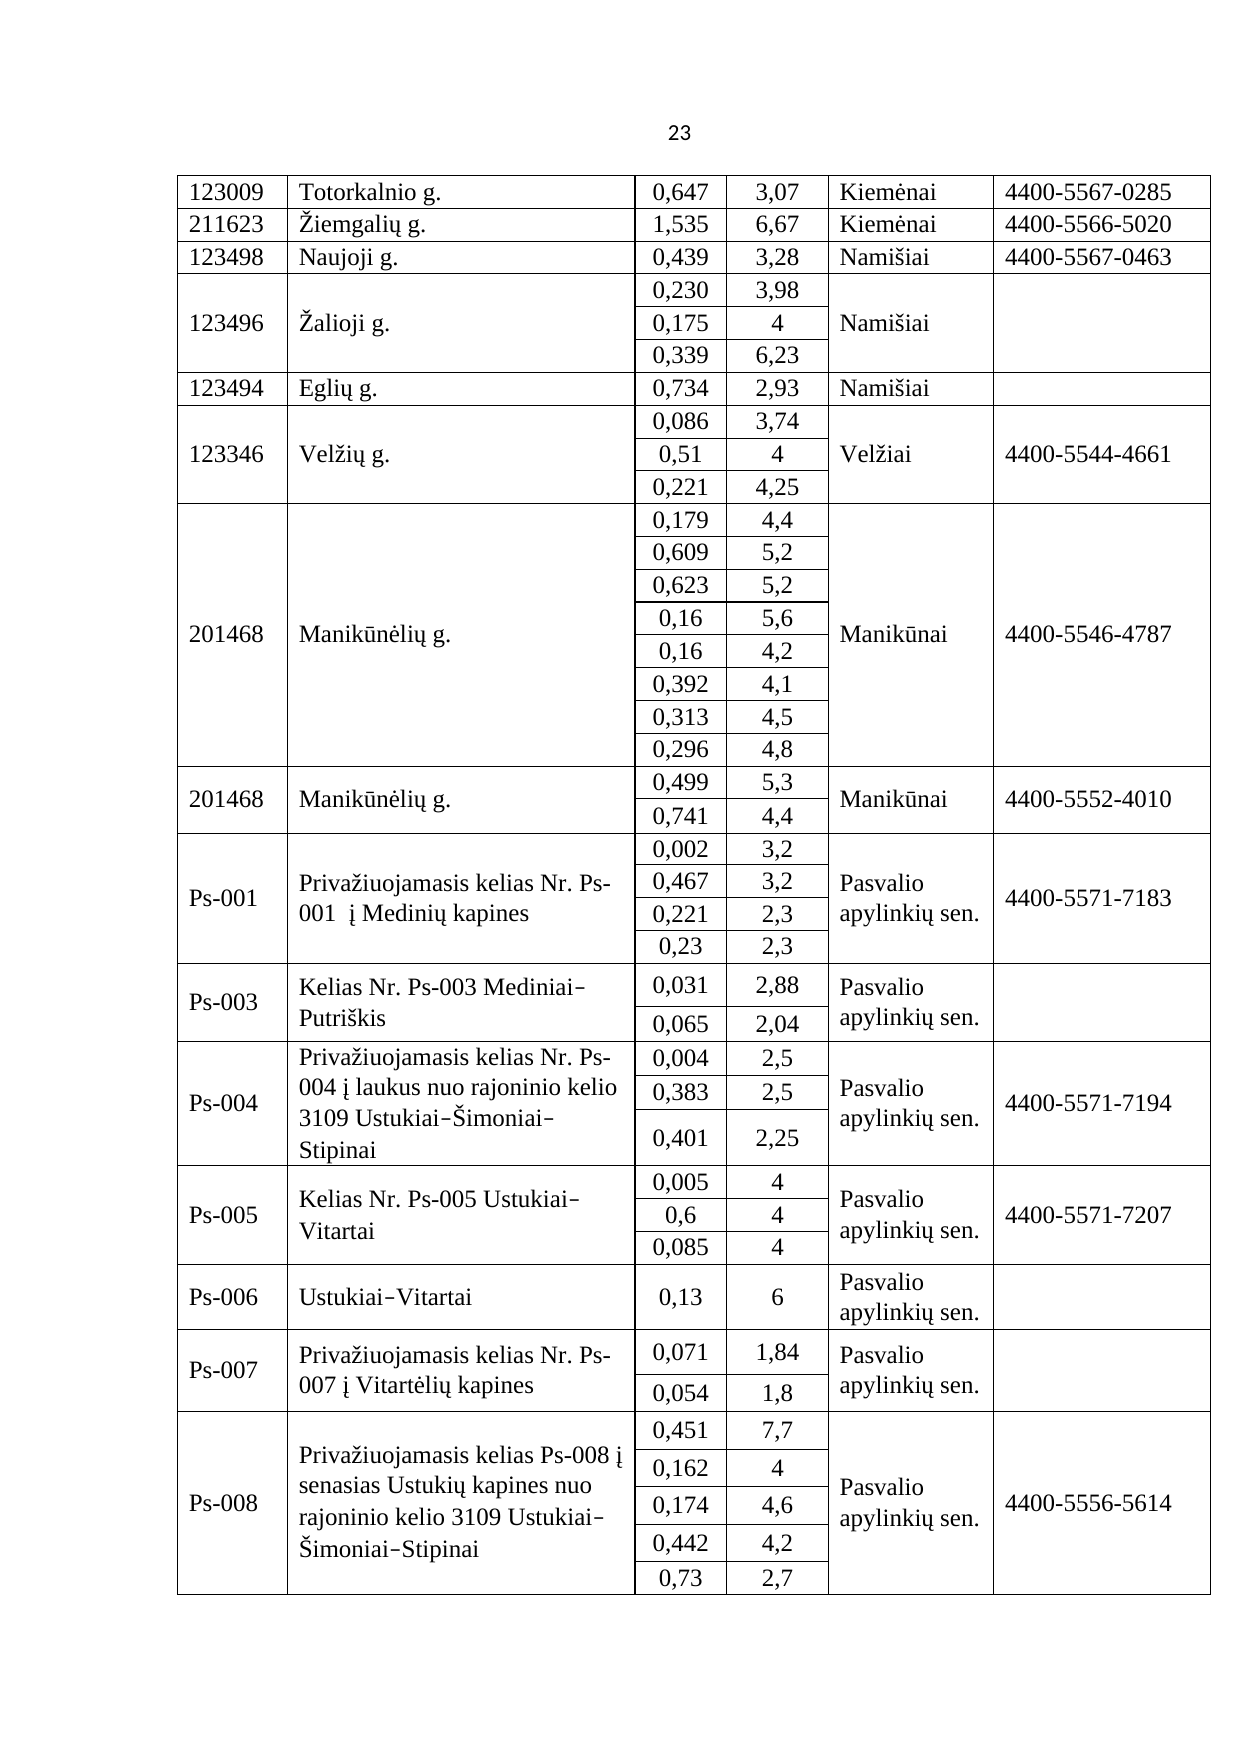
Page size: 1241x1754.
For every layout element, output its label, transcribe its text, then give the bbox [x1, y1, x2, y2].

table_cell 0,174 [636, 1487, 726, 1523]
table_cell 123494 [178, 373, 287, 404]
table_cell 2,88 [727, 964, 828, 1006]
table_cell 201468 [178, 767, 287, 833]
table_cell [994, 1265, 1210, 1329]
table_cell 0,054 [636, 1375, 726, 1411]
table_cell 4400-5546-4787 [994, 504, 1210, 766]
table_cell Namišiai [829, 242, 993, 273]
table_cell 0,467 [636, 865, 726, 897]
table_cell Ps-005 [178, 1166, 287, 1264]
table_cell 4400-5567-0463 [994, 242, 1210, 273]
table_cell 0,085 [636, 1232, 726, 1264]
table_cell 0,392 [636, 668, 726, 700]
table_cell 0,451 [636, 1412, 726, 1448]
table_cell 4400-5571-7194 [994, 1042, 1210, 1165]
table_cell 4400-5566-5020 [994, 209, 1210, 241]
table_cell 3,07 [727, 176, 828, 208]
table_cell 1,84 [727, 1330, 828, 1373]
table_cell 4,2 [727, 1525, 828, 1561]
table_cell 0,734 [636, 373, 726, 404]
table_cell Privažiuojamasis kelias Ps-008 į senasias Ustukių kapines nuo rajoninio kelio 3109 Ustukiai–Šimoniai–Stipinai [288, 1412, 634, 1594]
table_cell Privažiuojamasis kelias Nr. Ps-001 į Medinių kapines [288, 834, 634, 963]
table_cell Namišiai [829, 274, 993, 372]
table_cell Velžių g. [288, 406, 634, 503]
table_cell 0,401 [636, 1110, 726, 1165]
table_cell 0,741 [636, 799, 726, 833]
table_cell 5,3 [727, 767, 828, 798]
table_cell 0,439 [636, 242, 726, 273]
table_cell Kiemėnai [829, 176, 993, 208]
table_cell 201468 [178, 504, 287, 766]
table_cell Ps-004 [178, 1042, 287, 1165]
table_cell 0,221 [636, 471, 726, 503]
table_cell 3,2 [727, 834, 828, 864]
table_cell 4,2 [727, 635, 828, 667]
table_cell 0,442 [636, 1525, 726, 1561]
table_cell 1,8 [727, 1375, 828, 1411]
table_cell 0,230 [636, 274, 726, 306]
table_cell Pasvalio apylinkių sen. [829, 1042, 993, 1165]
table_cell Manikūnai [829, 767, 993, 833]
table_cell [994, 1330, 1210, 1411]
table_cell 2,5 [727, 1042, 828, 1075]
table_cell 4 [727, 1166, 828, 1198]
table_cell 2,5 [727, 1076, 828, 1109]
table_cell 4,1 [727, 668, 828, 700]
table_cell 0,609 [636, 537, 726, 569]
table_cell Pasvalio apylinkių sen. [829, 964, 993, 1041]
table_cell 211623 [178, 209, 287, 241]
table_cell Žalioji g. [288, 274, 634, 372]
table_cell 4,6 [727, 1487, 828, 1523]
table_cell 6,23 [727, 340, 828, 372]
table_cell 0,73 [636, 1562, 726, 1594]
table_cell 3,98 [727, 274, 828, 306]
table_cell 3,28 [727, 242, 828, 273]
table_cell Privažiuojamasis kelias Nr. Ps-007 į Vitartėlių kapines [288, 1330, 634, 1411]
table_cell 0,175 [636, 307, 726, 339]
table_cell 2,04 [727, 1007, 828, 1041]
table_cell Ps-003 [178, 964, 287, 1041]
table_cell 0,179 [636, 504, 726, 536]
table_cell 0,162 [636, 1450, 726, 1486]
table_cell Ps-008 [178, 1412, 287, 1594]
table_cell 0,339 [636, 340, 726, 372]
table_cell Pasvalio apylinkių sen. [829, 834, 993, 963]
table_cell 4 [727, 1199, 828, 1231]
table_cell Ustukiai–Vitartai [288, 1265, 634, 1329]
table_cell 0,16 [636, 603, 726, 634]
table_cell [994, 964, 1210, 1041]
table_cell Eglių g. [288, 373, 634, 404]
table_cell 0,16 [636, 635, 726, 667]
table_cell Žiemgalių g. [288, 209, 634, 241]
table_cell 2,7 [727, 1562, 828, 1594]
table_cell Totorkalnio g. [288, 176, 634, 208]
table_cell 0,499 [636, 767, 726, 798]
table_cell 7,7 [727, 1412, 828, 1448]
table_cell Velžiai [829, 406, 993, 503]
table_cell 0,071 [636, 1330, 726, 1373]
table_cell Ps-007 [178, 1330, 287, 1411]
table_cell 2,25 [727, 1110, 828, 1165]
table_cell 0,031 [636, 964, 726, 1006]
table_cell 4,5 [727, 701, 828, 733]
table_cell 123009 [178, 176, 287, 208]
table_cell 3,2 [727, 865, 828, 897]
table_cell 123496 [178, 274, 287, 372]
table_cell Pasvalio apylinkių sen. [829, 1166, 993, 1264]
table_cell Manikūnėlių g. [288, 504, 634, 766]
table_cell 0,51 [636, 439, 726, 470]
table_cell 0,313 [636, 701, 726, 733]
table_cell 4 [727, 439, 828, 470]
table_cell Ps-006 [178, 1265, 287, 1329]
table_cell 0,065 [636, 1007, 726, 1041]
table_cell 4,4 [727, 504, 828, 536]
table_cell Namišiai [829, 373, 993, 404]
table_cell 1,535 [636, 209, 726, 241]
table_cell 4400-5552-4010 [994, 767, 1210, 833]
table_cell Pasvalio apylinkių sen. [829, 1412, 993, 1594]
table_cell 4,8 [727, 734, 828, 766]
table_cell 4400-5556-5614 [994, 1412, 1210, 1594]
table_cell Ps-001 [178, 834, 287, 963]
table_cell 2,3 [727, 898, 828, 930]
table_cell Manikūnėlių g. [288, 767, 634, 833]
table_cell Naujoji g. [288, 242, 634, 273]
table_cell Pasvalio apylinkių sen. [829, 1330, 993, 1411]
table_cell 123346 [178, 406, 287, 503]
table_cell 0,647 [636, 176, 726, 208]
table_cell 0,005 [636, 1166, 726, 1198]
table_cell 0,13 [636, 1265, 726, 1329]
table_cell 0,086 [636, 406, 726, 437]
table_cell 4400-5571-7207 [994, 1166, 1210, 1264]
table_cell 0,383 [636, 1076, 726, 1109]
table_cell 123498 [178, 242, 287, 273]
table_cell 0,23 [636, 931, 726, 963]
table_cell Manikūnai [829, 504, 993, 766]
table_cell 4 [727, 1450, 828, 1486]
table_cell 4400-5544-4661 [994, 406, 1210, 503]
table_cell 0,623 [636, 570, 726, 601]
table_cell 3,74 [727, 406, 828, 437]
table_cell 0,296 [636, 734, 726, 766]
table_cell 2,3 [727, 931, 828, 963]
table_cell [994, 274, 1210, 372]
table_cell 6,67 [727, 209, 828, 241]
table_cell Kiemėnai [829, 209, 993, 241]
table_cell Kelias Nr. Ps-005 Ustukiai–Vitartai [288, 1166, 634, 1264]
table_cell 4400-5567-0285 [994, 176, 1210, 208]
table_cell Privažiuojamasis kelias Nr. Ps-004 į laukus nuo rajoninio kelio 3109 Ustukiai–Šimoniai–Stipinai [288, 1042, 634, 1165]
table_cell 4,4 [727, 799, 828, 833]
table_cell Kelias Nr. Ps-003 Mediniai–Putriškis [288, 964, 634, 1041]
table_cell 4400-5571-7183 [994, 834, 1210, 963]
table_cell 4 [727, 1232, 828, 1264]
table_cell 5,6 [727, 603, 828, 634]
table_cell 2,93 [727, 373, 828, 404]
table_cell Pasvalio apylinkių sen. [829, 1265, 993, 1329]
table_cell 5,2 [727, 537, 828, 569]
table_cell 5,2 [727, 570, 828, 601]
table_cell 0,002 [636, 834, 726, 864]
table_cell 6 [727, 1265, 828, 1329]
table_cell 4 [727, 307, 828, 339]
table_cell 4,25 [727, 471, 828, 503]
table_cell [994, 373, 1210, 404]
table_cell 0,004 [636, 1042, 726, 1075]
table_cell 0,221 [636, 898, 726, 930]
table_cell 0,6 [636, 1199, 726, 1231]
